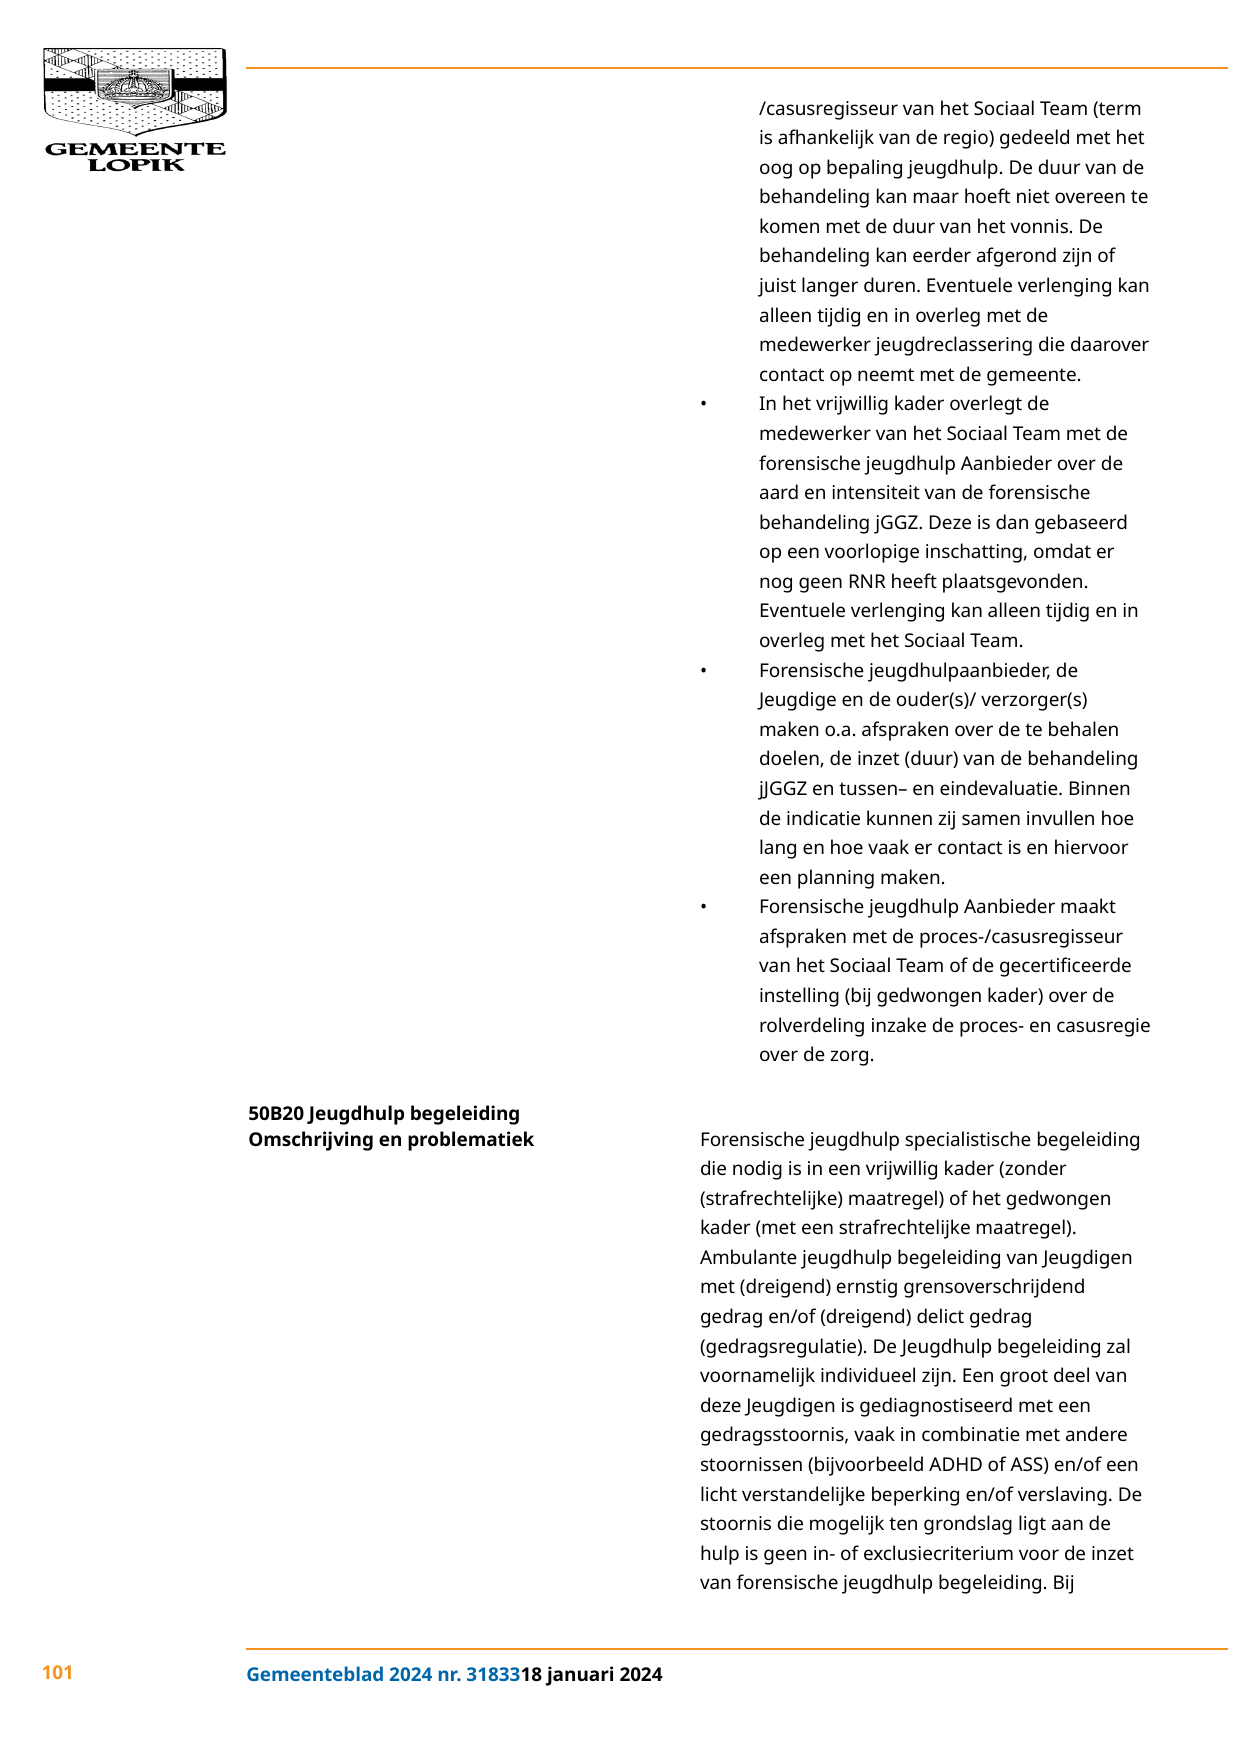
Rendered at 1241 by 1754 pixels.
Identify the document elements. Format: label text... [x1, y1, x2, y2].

table_cell Omschrijving en problematiek [248, 1126, 700, 1595]
table_cell [248, 95, 700, 1067]
picture [41, 47, 231, 172]
table_cell /casusregisseur van het Sociaal Team (term is afhankelijk van de regio) gedeeld met het oog op bepaling jeugdhulp. De duur van de behandeling kan maar hoeft niet overeen te komen met de duur van het vonnis. De behandeling kan eerder afgerond zijn of juist langer duren. Eventuele verlenging kan alleen tijdig en in overleg met de medewerker jeugdreclassering die daarover contact op neemt met de gemeente. In het vrijwillig kader overlegt de medewerker van het Sociaal Team met de forensische jeugdhulp Aanbieder over de aard en intensiteit van de forensische behandeling jGGZ. Deze is dan gebaseerd op een voorlopige inschatting, omdat er nog geen RNR heeft plaatsgevonden. Eventuele verlenging kan alleen tijdig en in overleg met het Sociaal Team. Forensische jeugdhulpaanbieder, de Jeugdige en de ouder(s)/ verzorger(s) maken o.a. afspraken over de te behalen doelen, de inzet (duur) van de behandeling jJGGZ en tussen– en eindevaluatie. Binnen de indicatie kunnen zij samen invullen hoe lang en hoe vaak er contact is en hiervoor een planning maken. Forensische jeugdhulp Aanbieder maakt afspraken met de proces-/casusregisseur van het Sociaal Team of de gecertificeerde instelling (bij gedwongen kader) over de rolverdeling inzake de proces- en casusregie over de zorg. [700, 95, 1152, 1067]
table_header 50B20 Jeugdhulp begeleiding [248, 1100, 1152, 1126]
table_cell Forensische jeugdhulp specialistische begeleiding die nodig is in een vrijwillig kader (zonder (strafrechtelijke) maatregel) of het gedwongen kader (met een strafrechtelijke maatregel). Ambulante jeugdhulp begeleiding van Jeugdigen met (dreigend) ernstig grensoverschrijdend gedrag en/of (dreigend) delict gedrag (gedragsregulatie). De Jeugdhulp begeleiding zal voornamelijk individueel zijn. Een groot deel van deze Jeugdigen is gediagnostiseerd met een gedragsstoornis, vaak in combinatie met andere stoornissen (bijvoorbeeld ADHD of ASS) en/of een licht verstandelijke beperking en/of verslaving. De stoornis die mogelijk ten grondslag ligt aan de hulp is geen in- of exclusiecriterium voor de inzet van forensische jeugdhulp begeleiding. Bij [700, 1126, 1152, 1595]
